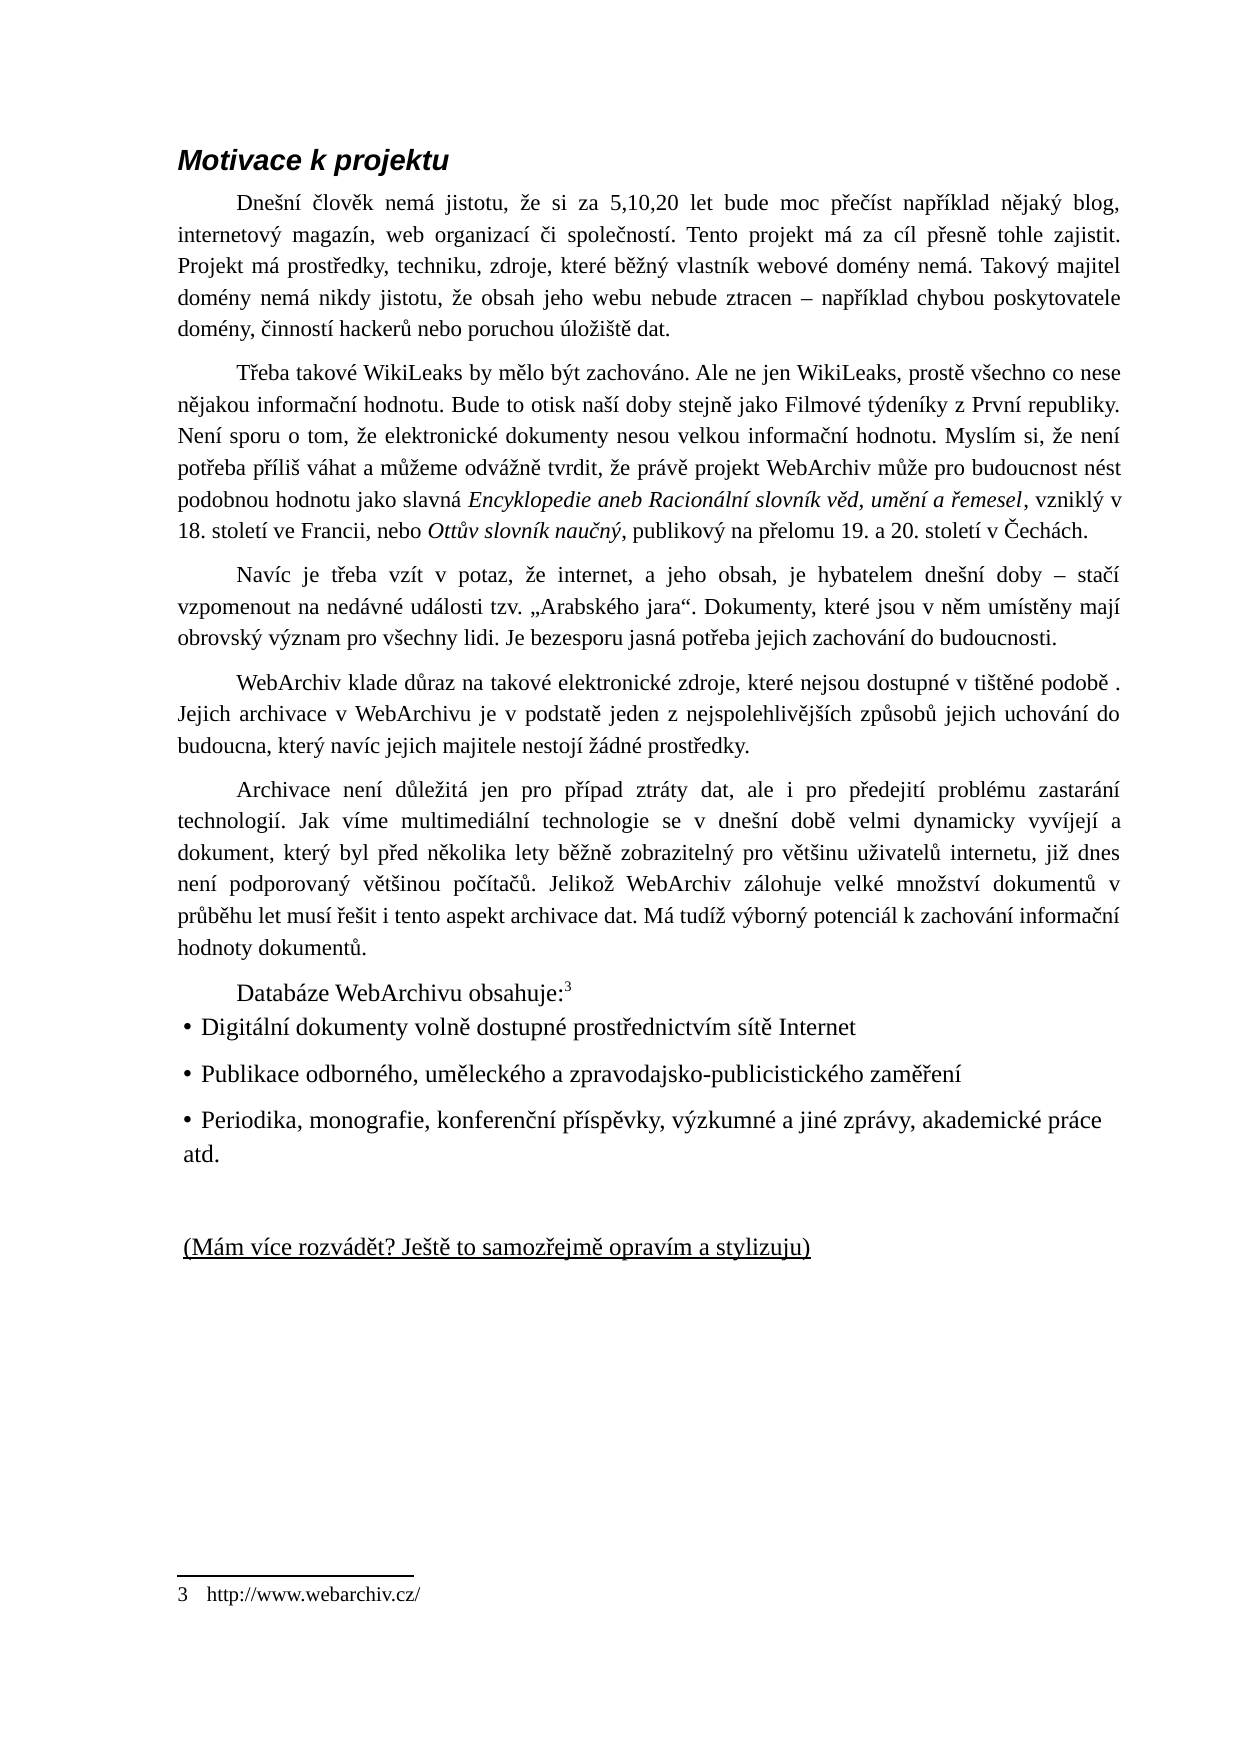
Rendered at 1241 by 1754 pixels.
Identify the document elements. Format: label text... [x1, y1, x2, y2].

text Navíc je třeba vzít v potaz, že internet, a jeho obsah, je hybatelem dnešní doby – stačí vzpomenout na nedávné události tzv. „Arabského jara“. Dokumenty, které jsou v něm umístěny mají obrovský význam pro všechny lidi. Je bezesporu jasná potřeba jejich zachování do budoucnosti. [177, 561, 1122, 651]
text http://www.webarchiv.cz/ [177, 1582, 1122, 1606]
text Třeba takové WikiLeaks by mělo být zachováno. Ale ne jen WikiLeaks, prostě všechno co nese nějakou informační hodnotu. Bude to otisk naší doby stejně jako Filmové týdeníky z První republiky. Není sporu o tom, že elektronické dokumenty nesou velkou informační hodnotu. Myslím si, že není potřeba příliš váhat a můžeme odvážně tvrdit, že právě projekt WebArchiv může pro budoucnost nést podobnou hodnotu jako slavná Encyklopedie aneb Racionální slovník věd, umění a řemesel, vzniklý v 18. století ve Francii, nebo Ottův slovník naučný, publikový na přelomu 19. a 20. století v Čechách. [177, 359, 1122, 544]
text WebArchiv klade důraz na takové elektronické zdroje, které nejsou dostupné v tištěné podobě . Jejich archivace v WebArchivu je v podstatě jeden z nejspolehlivějších způsobů jejich uchování do budoucna, který navíc jejich majitele nestojí žádné prostředky. [177, 668, 1122, 758]
list Publikace odborného, uměleckého a zpravodajsko-publicistického zaměření [183, 1059, 1122, 1087]
text Databáze WebArchivu obsahuje: [177, 978, 1122, 1006]
text Dnešní člověk nemá jistotu, že si za 5,10,20 let bude moc přečíst například nějaký blog, internetový magazín, web organizací či společností. Tento projekt má za cíl přesně tohle zajistit. Projekt má prostředky, techniku, zdroje, které běžný vlastník webové domény nemá. Takový majitel domény nemá nikdy jistotu, že obsah jeho webu nebude ztracen – například chybou poskytovatele domény, činností hackerů nebo poruchou úložiště dat. [177, 189, 1122, 342]
subtitle Motivace k projektu [177, 143, 1122, 177]
text Archivace není důležitá jen pro případ ztráty dat, ale i pro předejití problému zastarání technologií. Jak víme multimediální technologie se v dnešní době velmi dynamicky vyvíjejí a dokument, který byl před několika lety běžně zobrazitelný pro většinu uživatelů internetu, již dnes není podporovaný většinou počítačů. Jelikož WebArchiv zálohuje velké množství dokumentů v průběhu let musí řešit i tento aspekt archivace dat. Má tudíž výborný potenciál k zachování informační hodnoty dokumentů. [177, 776, 1122, 960]
list Digitální dokumenty volně dostupné prostřednictvím sítě Internet [183, 1012, 1122, 1041]
text (Mám více rozvádět? Ještě to samozřejmě opravím a stylizuju) [183, 1232, 1122, 1261]
list Periodika, monografie, konferenční příspěvky, výzkumné a jiné zprávy, akademické práce atd. [183, 1105, 1122, 1168]
